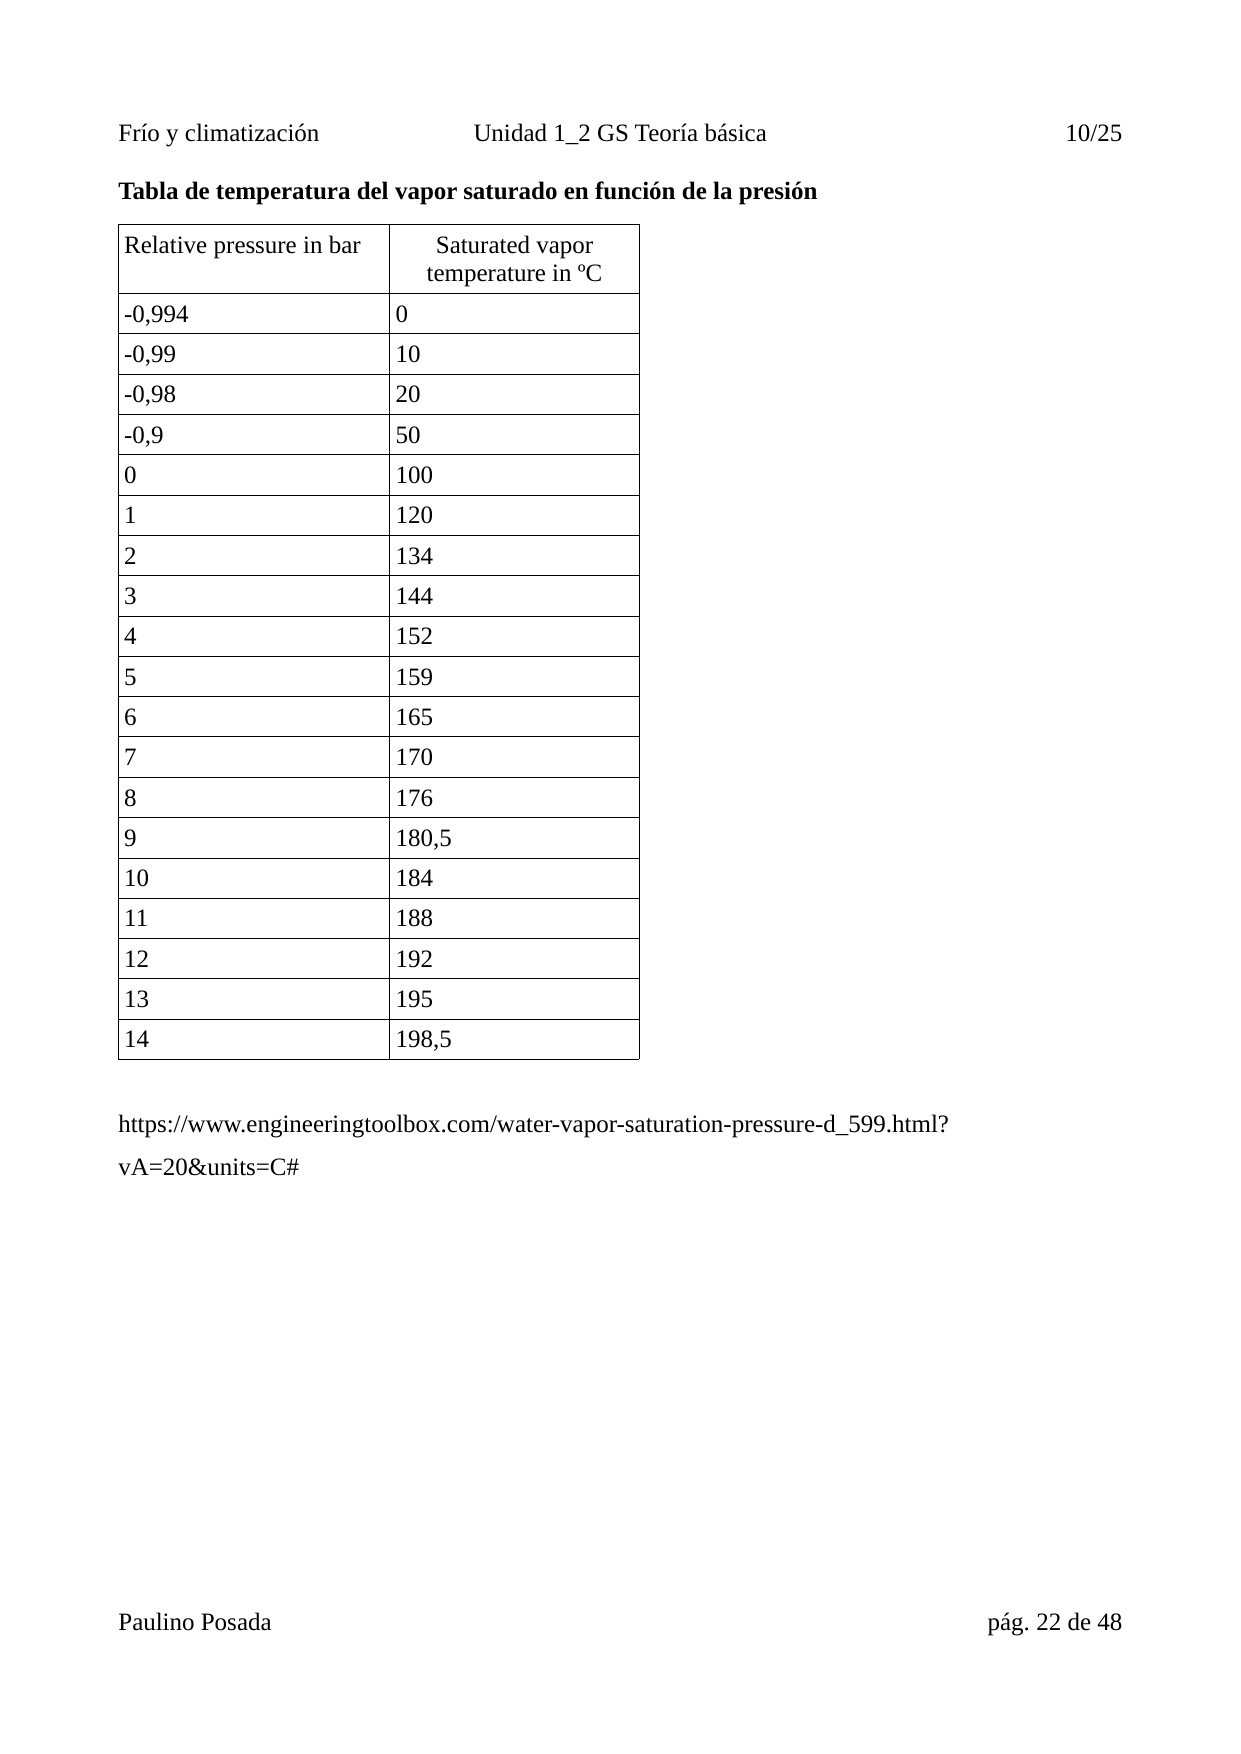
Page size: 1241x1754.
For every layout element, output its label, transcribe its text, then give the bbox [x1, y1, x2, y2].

table_cell 0 [390, 294, 639, 333]
table_cell 4 [119, 617, 389, 656]
table_cell 12 [119, 939, 389, 978]
table_cell 10 [119, 859, 389, 898]
table_cell 13 [119, 979, 389, 1019]
table_cell -0,99 [119, 334, 389, 374]
table_cell 188 [390, 899, 639, 938]
table_cell -0,98 [119, 375, 389, 414]
table_cell 152 [390, 617, 639, 656]
table_cell 14 [119, 1020, 389, 1059]
table_cell 5 [119, 657, 389, 696]
table_cell 11 [119, 899, 389, 938]
table_cell 7 [119, 737, 389, 777]
table_cell 134 [390, 536, 639, 575]
text Tabla de temperatura del vapor saturado en función de la presión [118, 176, 1122, 205]
table_header Relative pressure in bar [119, 225, 389, 293]
table_cell 10 [390, 334, 639, 374]
table_cell 0 [119, 455, 389, 494]
table_cell 170 [390, 737, 639, 777]
table_cell 198,5 [390, 1020, 639, 1059]
table_cell 165 [390, 697, 639, 736]
table_cell 1 [119, 496, 389, 535]
table_cell 50 [390, 415, 639, 454]
table_cell 176 [390, 778, 639, 817]
table_cell 100 [390, 455, 639, 494]
table_cell 184 [390, 859, 639, 898]
table_cell 120 [390, 496, 639, 535]
table_cell 9 [119, 818, 389, 857]
table_cell 6 [119, 697, 389, 736]
table_cell 8 [119, 778, 389, 817]
table_cell 144 [390, 576, 639, 616]
table_cell -0,994 [119, 294, 389, 333]
text https://www.engineeringtoolbox.com/water-vapor-saturation-pressure-d_599.html?vA=20&units=C# [118, 1109, 1122, 1181]
table_cell 2 [119, 536, 389, 575]
table_cell 3 [119, 576, 389, 616]
table_cell 195 [390, 979, 639, 1019]
table_header Saturated vapor temperature in ºC [390, 225, 639, 293]
table_cell 180,5 [390, 818, 639, 857]
table_cell 192 [390, 939, 639, 978]
table_cell 159 [390, 657, 639, 696]
table_cell -0,9 [119, 415, 389, 454]
table_cell 20 [390, 375, 639, 414]
